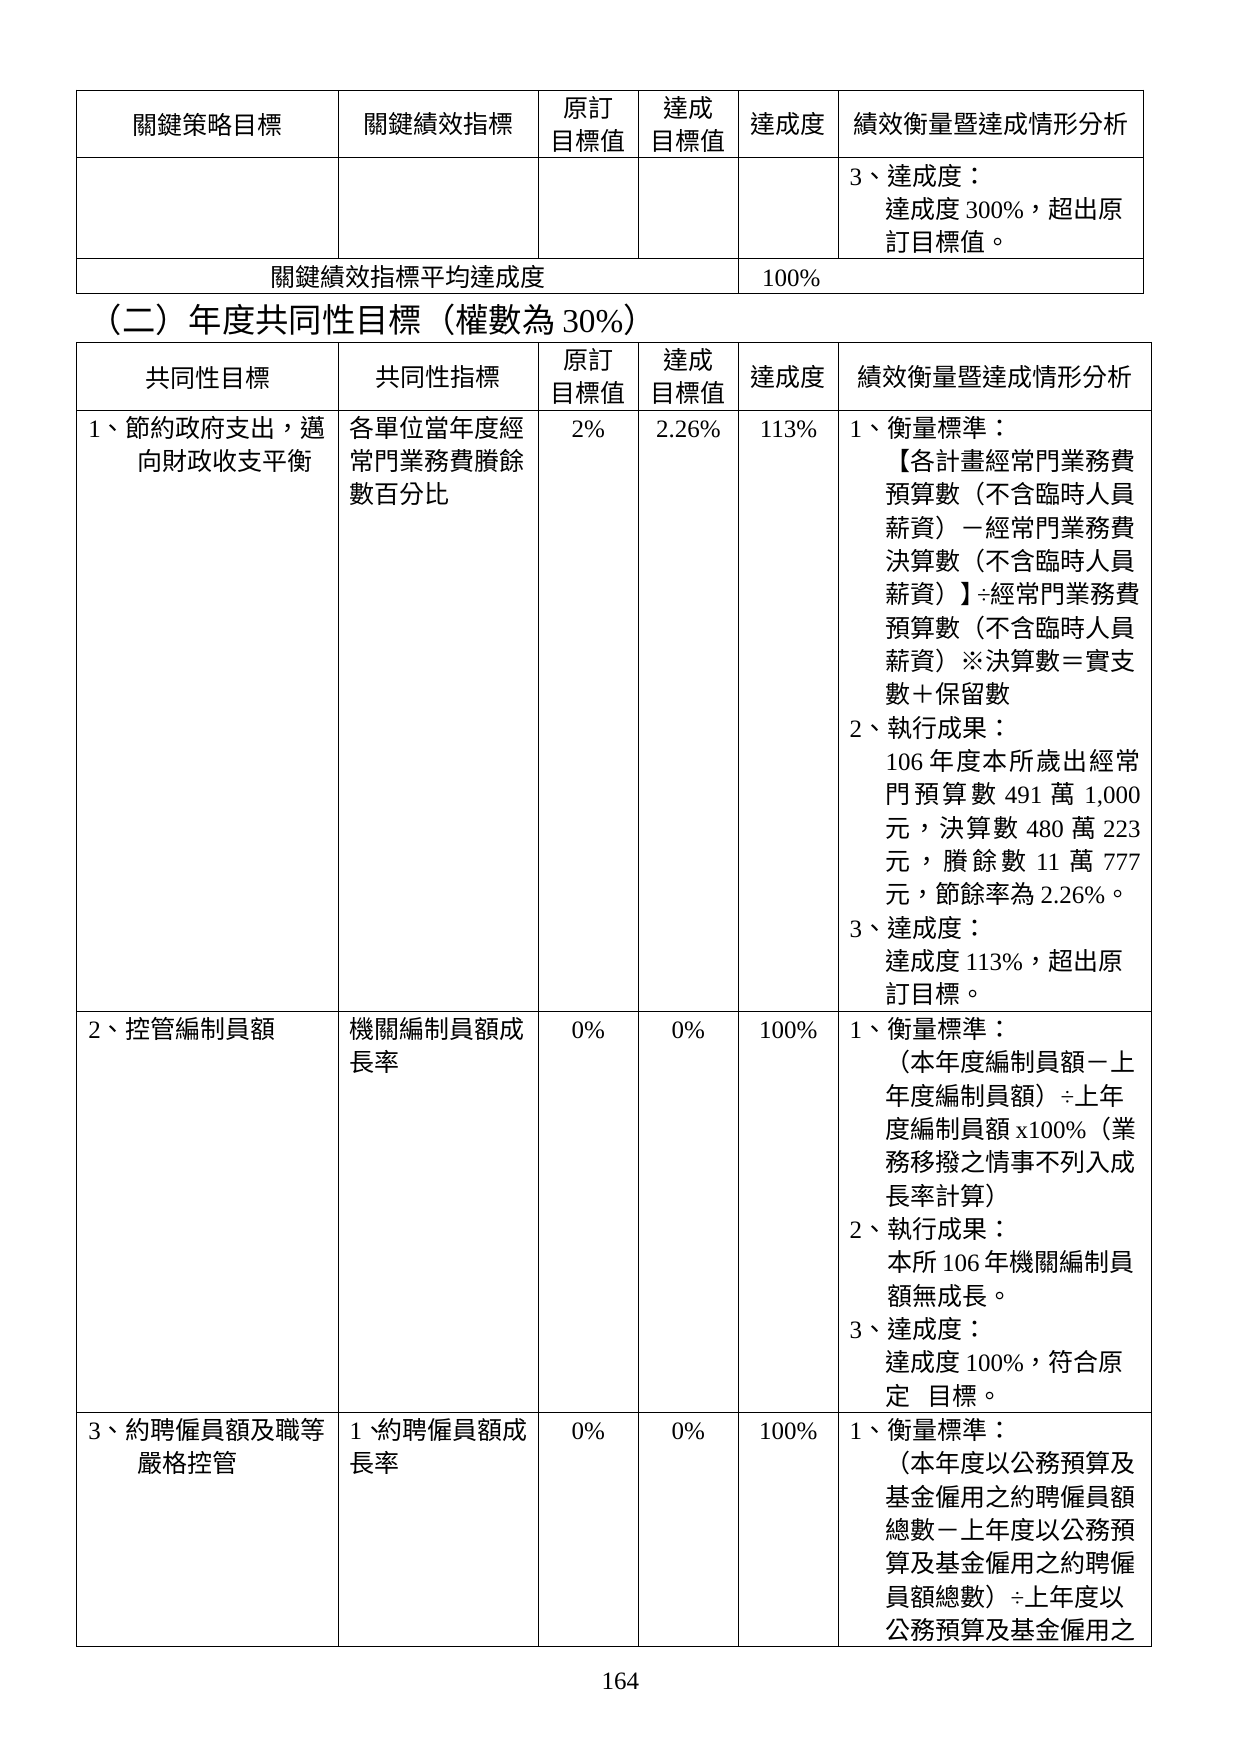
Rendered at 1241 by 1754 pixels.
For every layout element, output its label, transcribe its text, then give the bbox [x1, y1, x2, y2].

table_cell 1、衡量標準： （本年度以公務預算及基金僱用之約聘僱員額總數－上年度以公務預算及基金僱用之約聘僱員額總數）÷上年度以公務預算及基金僱用之 [839, 1413, 1151, 1646]
table_header 原訂 目標值 [539, 91, 638, 157]
table_cell 100% [739, 1012, 838, 1412]
table_cell [739, 158, 838, 258]
table_header 績效衡量暨達成情形分析 [839, 91, 1143, 157]
table_cell 113% [739, 411, 838, 1011]
table_cell 各單位當年度經常門業務費賸餘數百分比 [339, 411, 538, 1011]
table_header 共同性目標 [77, 343, 338, 409]
table_cell 0% [539, 1012, 638, 1412]
table_cell [77, 158, 338, 258]
table_header 達成 目標值 [639, 343, 738, 409]
table_cell [639, 158, 738, 258]
table_cell 100% [739, 1413, 838, 1646]
table_header 關鍵策略目標 [77, 91, 338, 157]
table_cell 1、約聘僱員額成長率 [339, 1413, 538, 1646]
table_header 共同性指標 [339, 343, 538, 409]
table_cell 2% [539, 411, 638, 1011]
table_cell 關鍵績效指標平均達成度 [77, 259, 738, 293]
table_cell 控管編制員額 [77, 1012, 338, 1412]
text （二）年度共同性目標（權數為30%） [89, 294, 1152, 342]
table_cell 2.26% [639, 411, 738, 1011]
table_header 原訂 目標值 [539, 343, 638, 409]
table_cell 3、達成度： 達成度300%，超出原訂目標值。 [839, 158, 1143, 258]
table_cell [539, 158, 638, 258]
table_header 達成度 [739, 343, 838, 409]
table_cell 0% [639, 1012, 738, 1412]
table_header 達成度 [739, 91, 838, 157]
table_cell [339, 158, 538, 258]
table_cell 1、衡量標準： （本年度編制員額－上年度編制員額）÷上年度編制員額x100%（業務移撥之情事不列入成長率計算） 2、執行成果： 本所106年機關編制員 額無成長。 3、達成度： 達成度100%，符合原定 目標。 [839, 1012, 1151, 1412]
table_cell 節約政府支出，邁向財政收支平衡 [77, 411, 338, 1011]
table_header 績效衡量暨達成情形分析 [839, 343, 1151, 409]
table_header 達成 目標值 [639, 91, 738, 157]
table_cell 約聘僱員額及職等嚴格控管 [77, 1413, 338, 1646]
table_cell 100% [739, 259, 1143, 293]
table_cell 機關編制員額成長率 [339, 1012, 538, 1412]
table_cell 0% [539, 1413, 638, 1646]
table_header 關鍵績效指標 [339, 91, 538, 157]
table_cell 1、衡量標準： 【各計畫經常門業務費預算數（不含臨時人員薪資）－經常門業務費決算數（不含臨時人員薪資）】÷經常門業務費預算數（不含臨時人員薪資）※決算數＝實支數＋保留數 2、執行成果： 106年度本所歲出經常門預算數491萬1,000元，決算數480萬223元，賸餘數11萬777元，節餘率為2.26%。 3、達成度： 達成度113%，超出原 訂目標。 [839, 411, 1151, 1011]
table_cell 0% [639, 1413, 738, 1646]
